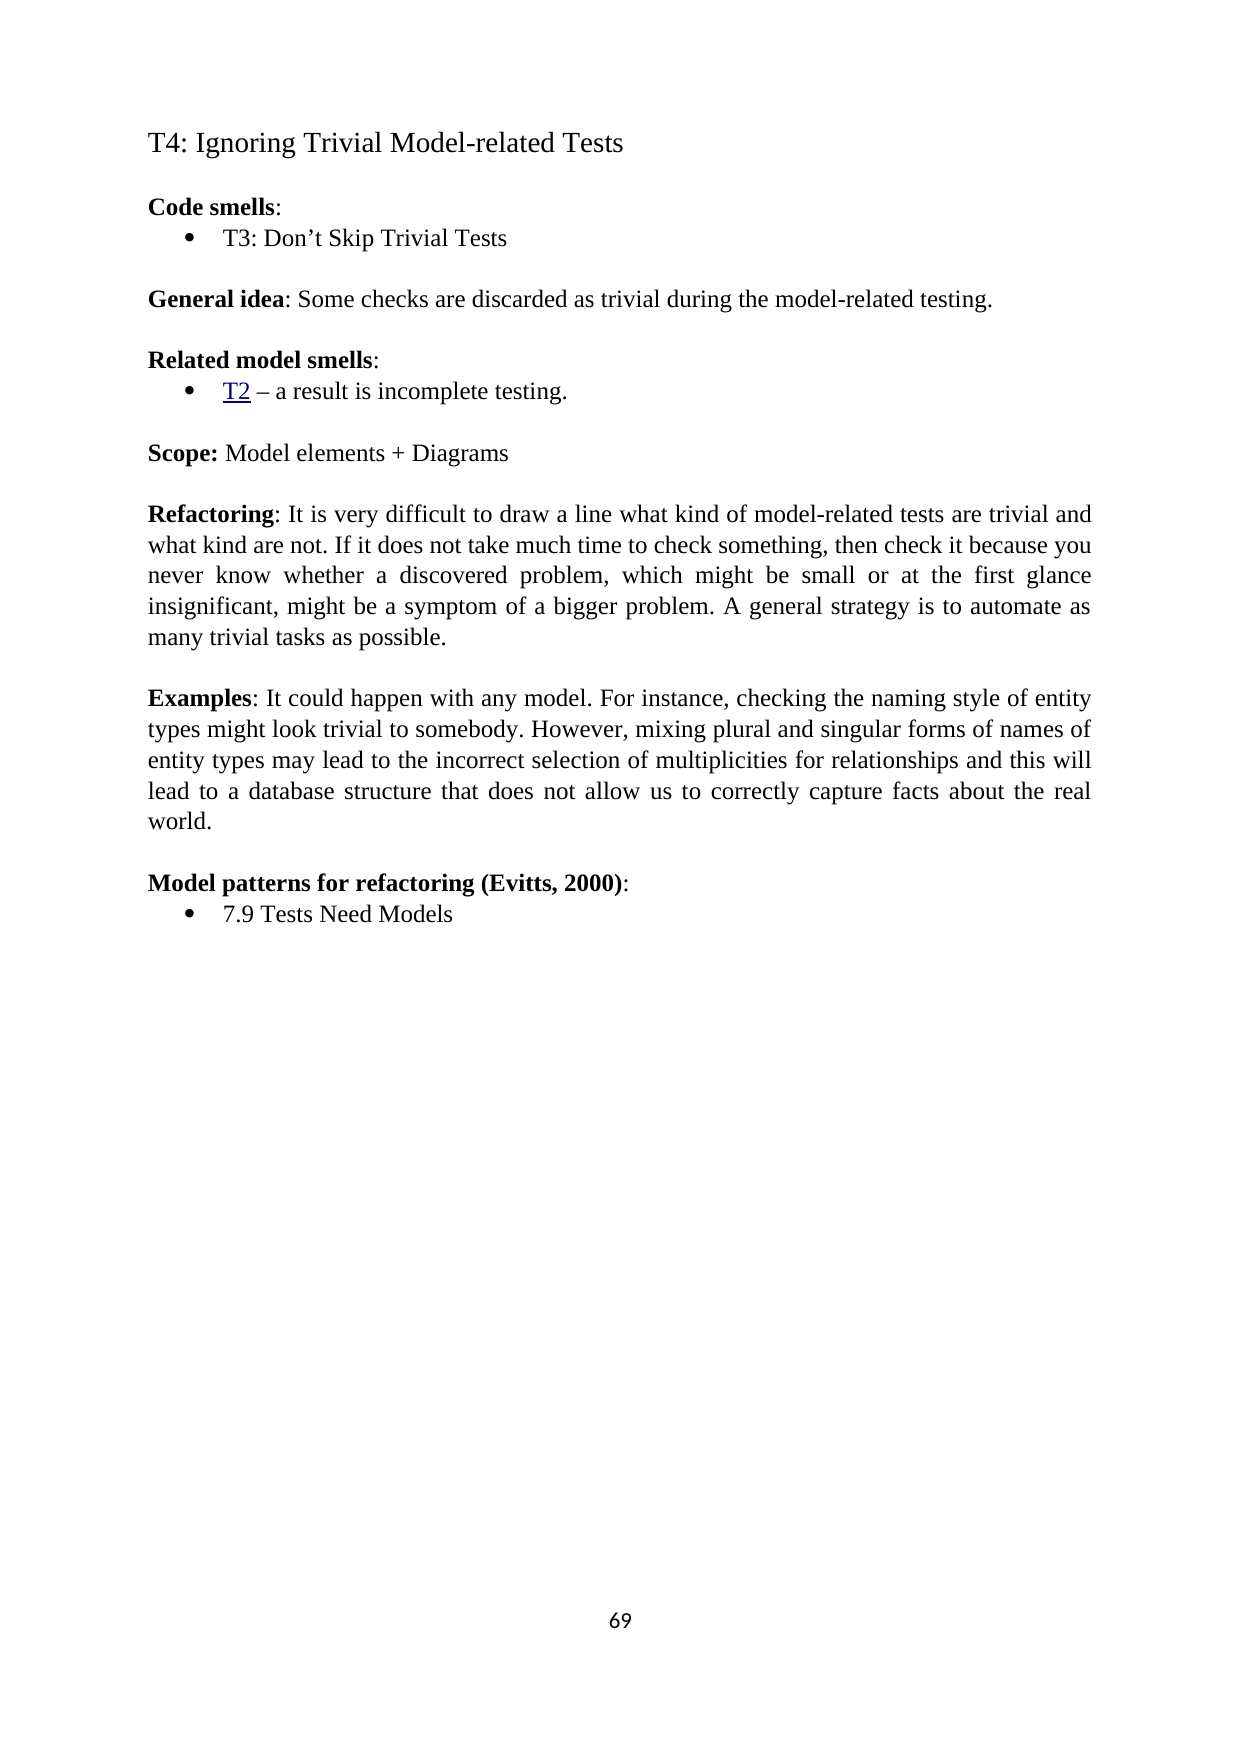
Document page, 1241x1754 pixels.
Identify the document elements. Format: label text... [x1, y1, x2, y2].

text Related model smells: [148, 346, 1093, 374]
list T2 – a result is incomplete testing. [185, 376, 1093, 405]
text Examples: It could happen with any model. For instance, checking the naming style of entity types might look trivial to somebody. However, mixing plural and singular forms of names of entity types may lead to the incorrect selection of multiplicities for relationships and this will lead to a database structure that does not allow us to correctly capture facts about the real world. [148, 683, 1093, 835]
list 7.9 Tests Need Models [185, 899, 1093, 927]
text Code smells: [148, 192, 1093, 221]
subtitle T4: Ignoring Trivial Model-related Tests [148, 125, 1093, 159]
text General idea: Some checks are discarded as trivial during the model-related testing. [148, 284, 1093, 313]
text Scope: Model elements + Diagrams [148, 438, 1093, 466]
text Refactoring: It is very difficult to draw a line what kind of model-related tests are trivial and what kind are not. If it does not take much time to check something, then check it because you never know whether a discovered problem, which might be small or at the first glance insignificant, might be a symptom of a bigger problem. A general strategy is to automate as many trivial tasks as possible. [148, 499, 1093, 651]
text Model patterns for refactoring (Evitts, 2000): [148, 868, 1093, 897]
list T3: Don’t Skip Trivial Tests [185, 223, 1093, 251]
